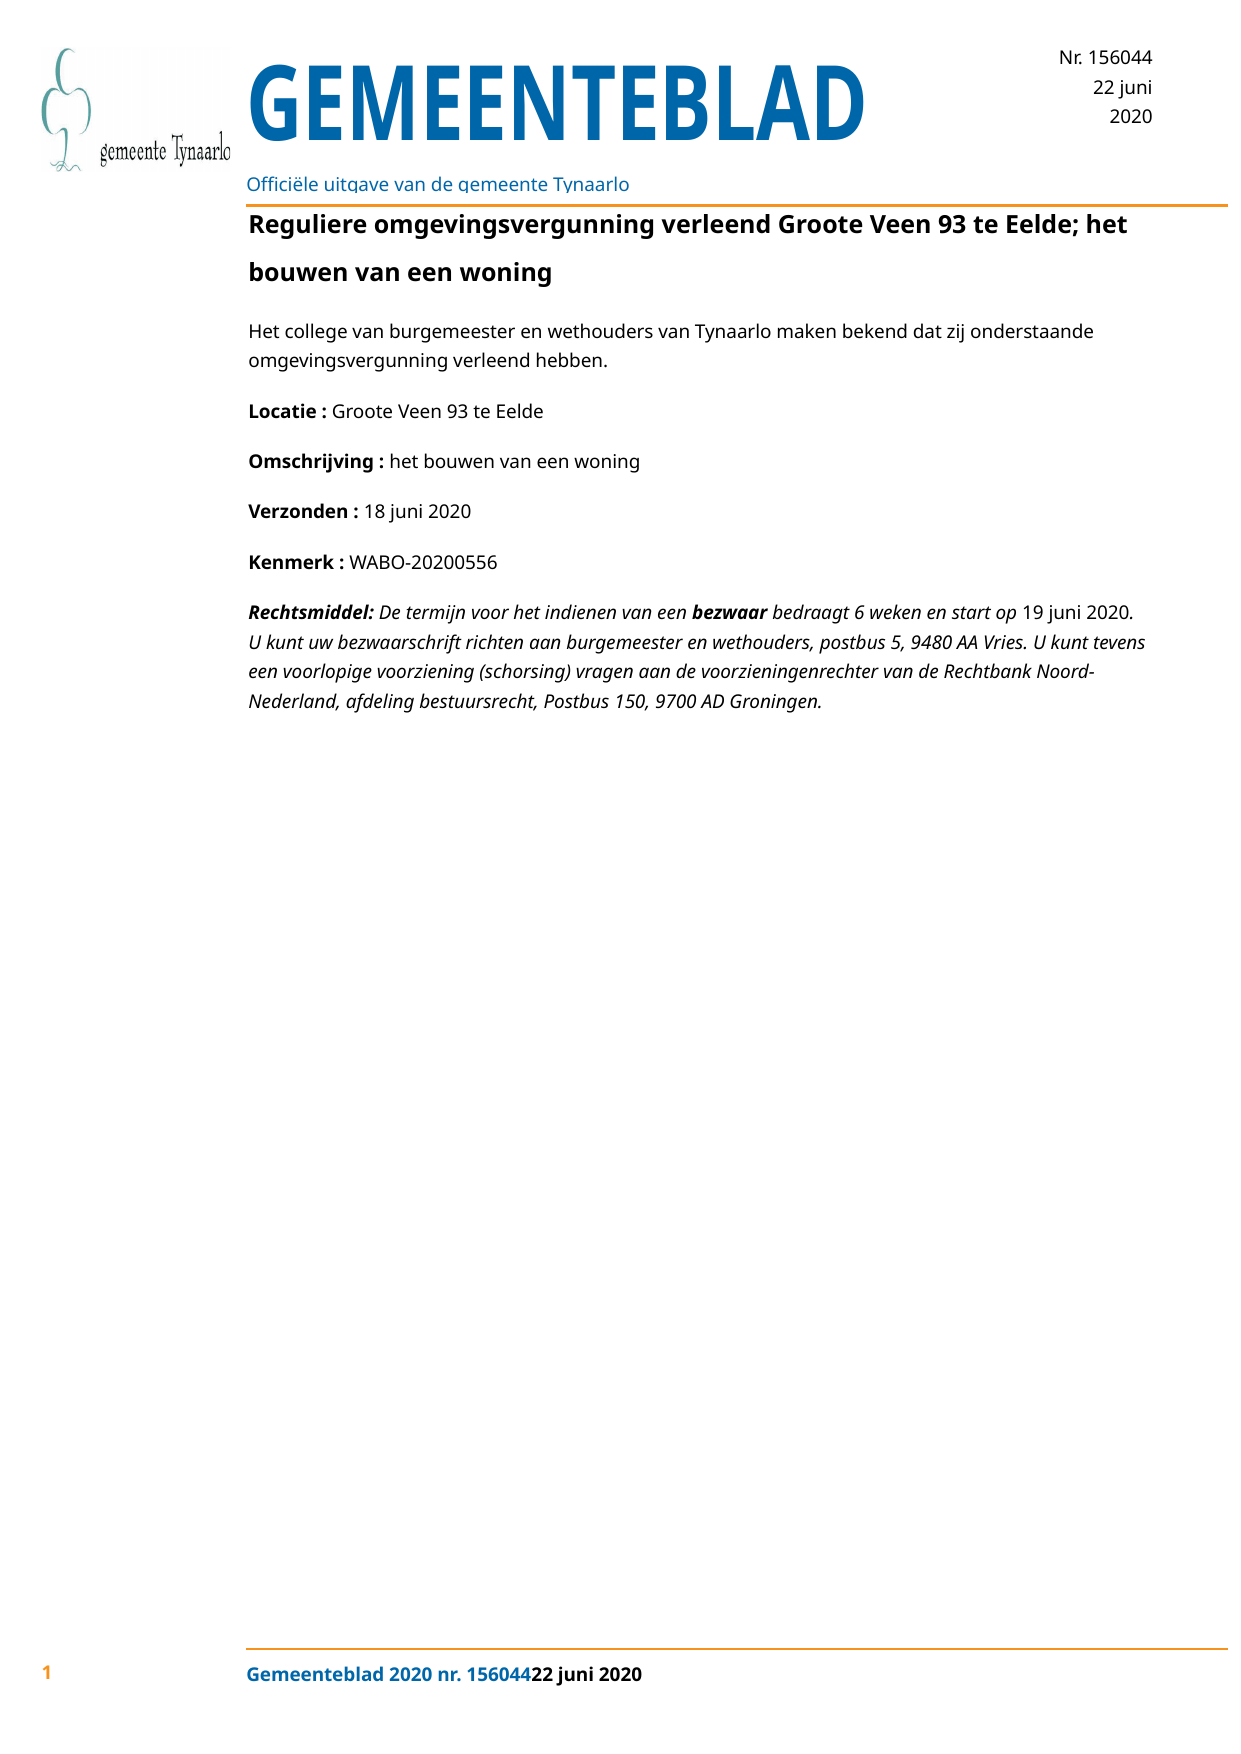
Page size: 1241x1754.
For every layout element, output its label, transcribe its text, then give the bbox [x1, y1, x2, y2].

text Omschrijving : het bouwen van een woning [248, 448, 1152, 474]
text Verzonden : 18 juni 2020 [248, 499, 1152, 524]
text Kenmerk : WABO-20200556 [248, 549, 1152, 575]
text Rechtsmiddel: De termijn voor het indienen van een bezwaar bedraagt 6 weken en start op 19 juni 2020. U kunt uw bezwaarschrift richten aan burgemeester en wethouders, postbus 5, 9480 AA Vries. U kunt tevens een voorlopige voorziening (schorsing) vragen aan de voorzieningenrechter van de Rechtbank Noord-Nederland, afdeling bestuursrecht, Postbus 150, 9700 AD Groningen. [248, 599, 1152, 714]
text Reguliere omgevingsvergunning verleend Groote Veen 93 te Eelde; het bouwen van een woning [248, 207, 1152, 288]
picture [41, 47, 231, 172]
text Het college van burgemeester en wethouders van Tynaarlo maken bekend dat zij onderstaande omgevingsvergunning verleend hebben. [248, 318, 1152, 373]
text Locatie : Groote Veen 93 te Eelde [248, 398, 1152, 424]
